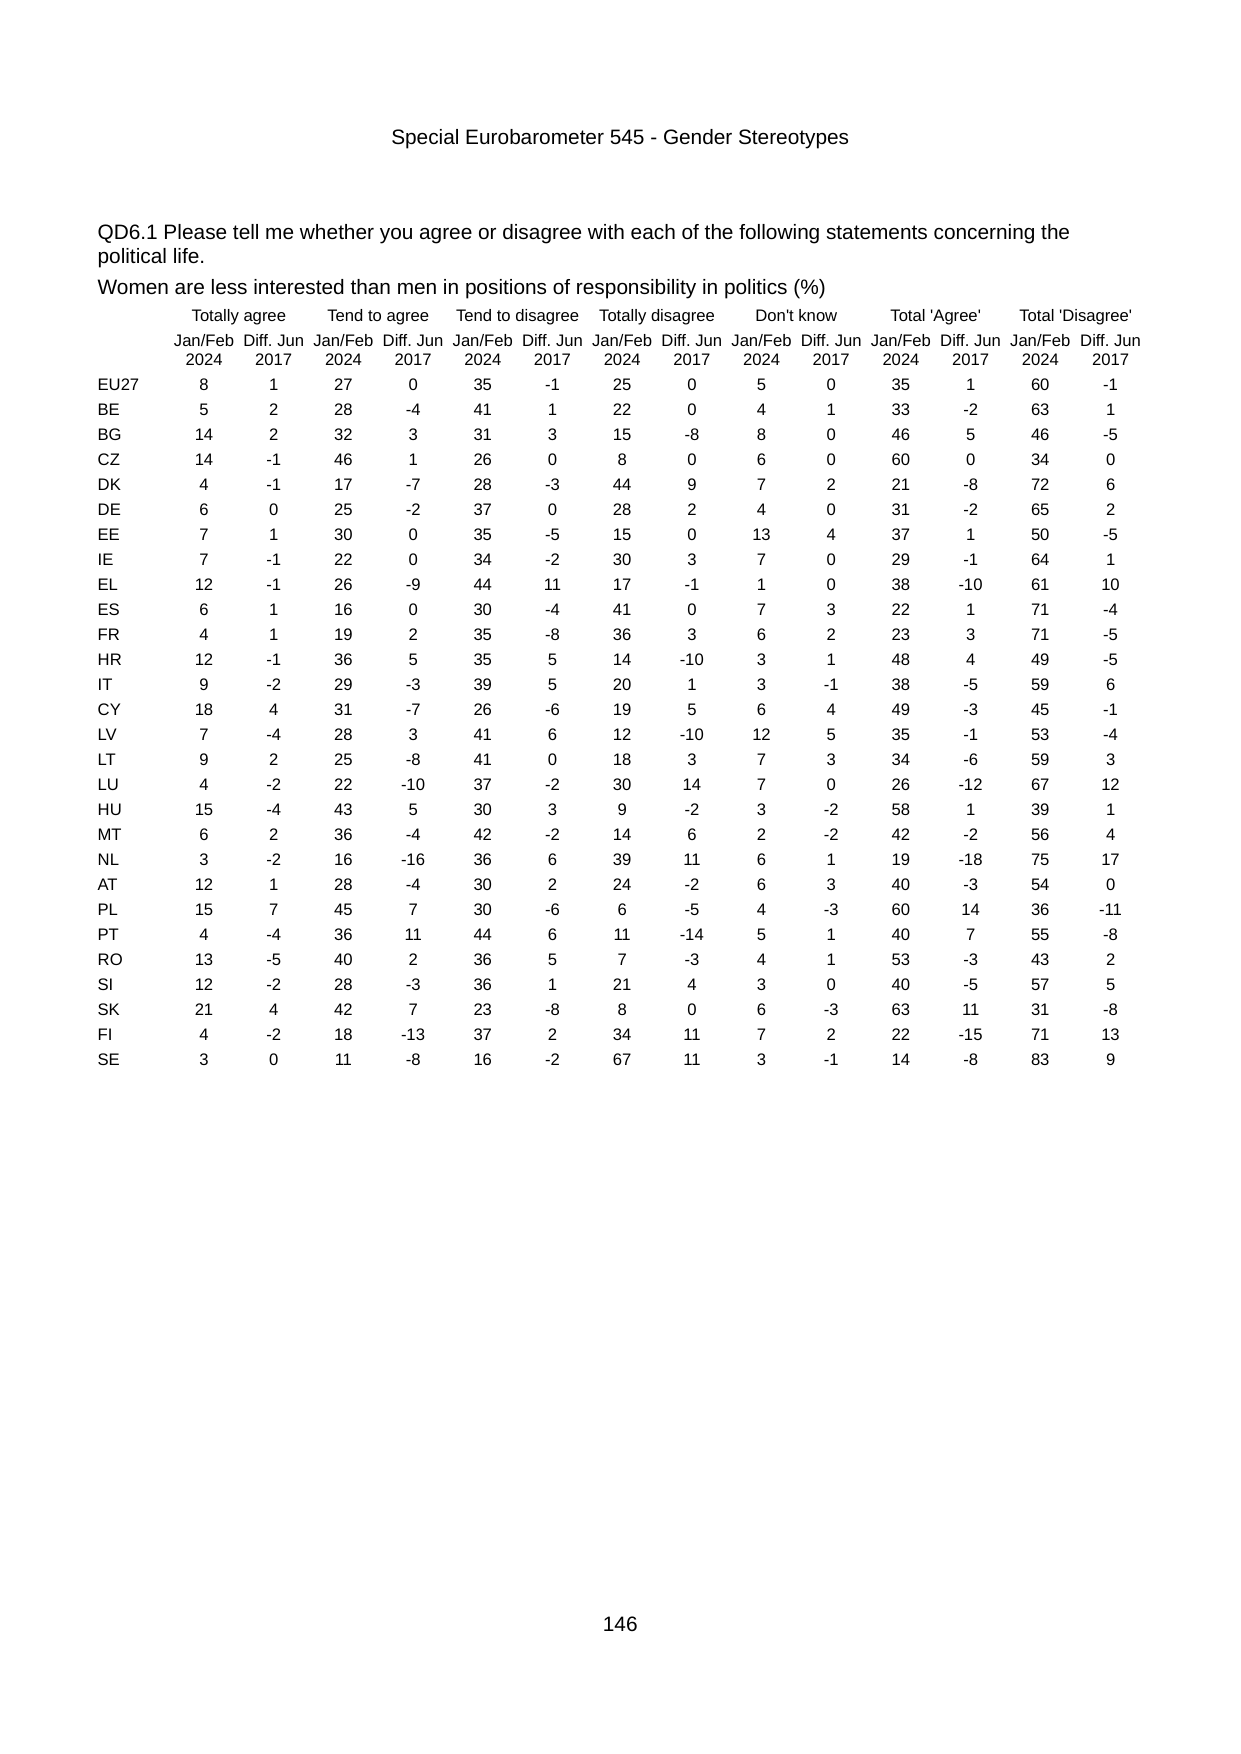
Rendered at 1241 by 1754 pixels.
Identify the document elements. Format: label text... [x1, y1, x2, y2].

table_cell 0 [796, 772, 866, 797]
table_cell 3 [518, 797, 587, 822]
table_cell 18 [587, 747, 657, 772]
table_cell 4 [239, 697, 308, 722]
table_cell Diff. Jun 2017 [239, 328, 308, 372]
table_cell 2 [239, 422, 308, 447]
table_cell -5 [936, 672, 1005, 697]
table_cell 11 [587, 922, 657, 947]
table_cell 3 [657, 747, 726, 772]
table_cell 0 [796, 422, 866, 447]
table_cell 67 [587, 1047, 657, 1072]
table_cell BG [95, 422, 169, 447]
table_cell -2 [518, 547, 587, 572]
table_cell 7 [726, 772, 796, 797]
table_cell 46 [308, 447, 378, 472]
table_cell 6 [169, 497, 239, 522]
table_cell Diff. Jun 2017 [936, 328, 1005, 372]
table_cell -2 [936, 497, 1005, 522]
table_cell 30 [448, 797, 517, 822]
table_cell -1 [518, 372, 587, 397]
table_cell 39 [1005, 797, 1075, 822]
table_cell 3 [796, 597, 866, 622]
table_cell 22 [308, 547, 378, 572]
table_cell 5 [518, 947, 587, 972]
table_cell 44 [587, 472, 657, 497]
table_cell 41 [448, 397, 517, 422]
table_cell 36 [1005, 897, 1075, 922]
table_cell 28 [587, 497, 657, 522]
table_cell -2 [657, 797, 726, 822]
table_cell 59 [1005, 747, 1075, 772]
table_cell 21 [587, 972, 657, 997]
table_cell 25 [587, 372, 657, 397]
table_cell 55 [1005, 922, 1075, 947]
table_cell 54 [1005, 872, 1075, 897]
table_cell ES [95, 597, 169, 622]
table_cell 6 [1075, 672, 1146, 697]
table_cell [95, 328, 169, 372]
table_cell 6 [587, 897, 657, 922]
table_cell 26 [448, 697, 517, 722]
table_cell 60 [866, 447, 936, 472]
table_cell 4 [936, 647, 1005, 672]
table_cell 3 [378, 422, 448, 447]
table_cell 11 [657, 1047, 726, 1072]
table_cell 6 [726, 872, 796, 897]
table_cell Jan/Feb 2024 [448, 328, 517, 372]
table_cell 36 [448, 847, 517, 872]
table_cell 35 [448, 522, 517, 547]
table_cell IT [95, 672, 169, 697]
table_cell 11 [308, 1047, 378, 1072]
table_cell 35 [448, 622, 517, 647]
table_cell 1 [1075, 797, 1146, 822]
table_cell 34 [1005, 447, 1075, 472]
table_cell AT [95, 872, 169, 897]
table_cell 4 [1075, 822, 1146, 847]
table_cell 5 [726, 922, 796, 947]
table_cell -4 [378, 872, 448, 897]
table_cell 35 [448, 647, 517, 672]
table_cell -10 [657, 647, 726, 672]
table_cell 2 [518, 872, 587, 897]
table_cell 2 [796, 1022, 866, 1047]
table_cell 19 [587, 697, 657, 722]
table_cell 63 [1005, 397, 1075, 422]
table_cell 4 [169, 472, 239, 497]
table_cell 3 [726, 972, 796, 997]
table_cell 19 [866, 847, 936, 872]
table_cell 6 [726, 997, 796, 1022]
table_cell 36 [308, 647, 378, 672]
table_cell 0 [1075, 447, 1146, 472]
table_cell -1 [1075, 372, 1146, 397]
table_cell 5 [518, 647, 587, 672]
table_cell 56 [1005, 822, 1075, 847]
table_cell Diff. Jun 2017 [796, 328, 866, 372]
table_cell -8 [378, 747, 448, 772]
table_cell 3 [169, 1047, 239, 1072]
table_cell 7 [726, 1022, 796, 1047]
table_cell -5 [1075, 522, 1146, 547]
table_cell 31 [1005, 997, 1075, 1022]
table_cell 21 [866, 472, 936, 497]
table_cell -3 [936, 872, 1005, 897]
table_cell 1 [239, 622, 308, 647]
table_cell -4 [378, 822, 448, 847]
table_cell 5 [796, 722, 866, 747]
table_cell 7 [169, 522, 239, 547]
table_cell 7 [726, 747, 796, 772]
table_cell 2 [239, 747, 308, 772]
table_cell -5 [657, 897, 726, 922]
table_cell -9 [378, 572, 448, 597]
table_cell -1 [239, 447, 308, 472]
table_cell 46 [866, 422, 936, 447]
table_cell 13 [169, 947, 239, 972]
table_cell 7 [726, 547, 796, 572]
table_cell EU27 [95, 372, 169, 397]
table_cell 0 [378, 597, 448, 622]
table_cell 38 [866, 572, 936, 597]
table_header QD6.1 Please tell me whether you agree or disagree with each of the following statements concerning the political life. [95, 217, 1146, 270]
table_cell 3 [726, 647, 796, 672]
table_cell 2 [239, 397, 308, 422]
table_cell -2 [518, 822, 587, 847]
table_cell 0 [796, 972, 866, 997]
table_cell 7 [169, 547, 239, 572]
table_cell Diff. Jun 2017 [378, 328, 448, 372]
table_cell -5 [936, 972, 1005, 997]
table_cell 30 [448, 897, 517, 922]
table_cell 5 [169, 397, 239, 422]
table_cell -16 [378, 847, 448, 872]
table_cell Diff. Jun 2017 [518, 328, 587, 372]
table_cell 6 [169, 597, 239, 622]
table_cell HR [95, 647, 169, 672]
table_cell 42 [308, 997, 378, 1022]
table_cell 3 [726, 1047, 796, 1072]
table_cell 1 [726, 572, 796, 597]
table_cell 22 [308, 772, 378, 797]
table_cell -5 [1075, 622, 1146, 647]
table_cell 43 [308, 797, 378, 822]
table_cell 2 [796, 622, 866, 647]
table_cell 9 [1075, 1047, 1146, 1072]
table_cell -1 [1075, 697, 1146, 722]
table_cell 34 [587, 1022, 657, 1047]
table_cell 0 [796, 447, 866, 472]
table_cell 4 [657, 972, 726, 997]
table_cell 1 [1075, 547, 1146, 572]
table_cell -7 [378, 472, 448, 497]
table_cell 71 [1005, 622, 1075, 647]
table_cell 60 [866, 897, 936, 922]
table_cell -1 [239, 647, 308, 672]
table_cell 0 [657, 597, 726, 622]
table_cell 58 [866, 797, 936, 822]
table_cell -2 [239, 847, 308, 872]
table_cell BE [95, 397, 169, 422]
table_cell -18 [936, 847, 1005, 872]
table_cell 53 [866, 947, 936, 972]
table_cell 1 [657, 672, 726, 697]
table_cell 6 [169, 822, 239, 847]
table_cell 8 [587, 997, 657, 1022]
table_cell Women are less interested than men in positions of responsibility in politics (%) [95, 270, 1146, 303]
table_cell 3 [657, 547, 726, 572]
table_cell -2 [239, 1022, 308, 1047]
table_cell 4 [169, 622, 239, 647]
table_cell -3 [657, 947, 726, 972]
table_cell 16 [308, 847, 378, 872]
table_cell EL [95, 572, 169, 597]
table_cell 3 [796, 747, 866, 772]
table_cell -2 [518, 1047, 587, 1072]
table_cell 42 [866, 822, 936, 847]
table_cell 42 [448, 822, 517, 847]
table_cell 0 [657, 447, 726, 472]
table_cell Diff. Jun 2017 [1075, 328, 1146, 372]
table_cell -8 [936, 472, 1005, 497]
table_cell -3 [936, 947, 1005, 972]
table_cell 59 [1005, 672, 1075, 697]
table_cell 0 [378, 372, 448, 397]
table_cell -5 [1075, 422, 1146, 447]
table_cell 1 [936, 597, 1005, 622]
table_cell 0 [239, 497, 308, 522]
table_cell 12 [726, 722, 796, 747]
table_cell -1 [239, 472, 308, 497]
table_cell 8 [726, 422, 796, 447]
table_cell 38 [866, 672, 936, 697]
table_cell 1 [239, 872, 308, 897]
table_cell 0 [378, 522, 448, 547]
table_cell 14 [866, 1047, 936, 1072]
table_cell -3 [378, 972, 448, 997]
table_cell 25 [308, 497, 378, 522]
table_cell 8 [169, 372, 239, 397]
table_cell -2 [657, 872, 726, 897]
table_cell 7 [726, 472, 796, 497]
table_cell 28 [308, 722, 378, 747]
table_cell -1 [936, 722, 1005, 747]
table_cell 7 [378, 897, 448, 922]
table_cell LT [95, 747, 169, 772]
table_cell 6 [726, 622, 796, 647]
table_cell -8 [378, 1047, 448, 1072]
table_cell -8 [1075, 997, 1146, 1022]
table_cell 37 [866, 522, 936, 547]
table_cell 9 [169, 747, 239, 772]
table_cell 65 [1005, 497, 1075, 522]
table_cell 5 [378, 647, 448, 672]
table_cell 30 [448, 597, 517, 622]
table_cell 35 [448, 372, 517, 397]
table_cell -8 [518, 622, 587, 647]
table_cell 0 [1075, 872, 1146, 897]
table_cell 71 [1005, 1022, 1075, 1047]
table_cell 0 [936, 447, 1005, 472]
table_cell 14 [169, 422, 239, 447]
table_cell 30 [308, 522, 378, 547]
table_cell 2 [1075, 947, 1146, 972]
table_cell Totally disagree [587, 303, 726, 328]
table_cell 37 [448, 1022, 517, 1047]
table_cell 1 [936, 372, 1005, 397]
table_cell 18 [169, 697, 239, 722]
table_cell 14 [936, 897, 1005, 922]
table_cell LV [95, 722, 169, 747]
table_cell 24 [587, 872, 657, 897]
table_cell 12 [169, 647, 239, 672]
table_cell -2 [518, 772, 587, 797]
table_cell Jan/Feb 2024 [1005, 328, 1075, 372]
table_cell -8 [518, 997, 587, 1022]
table_cell 22 [587, 397, 657, 422]
table_cell 1 [936, 797, 1005, 822]
table_cell 1 [796, 397, 866, 422]
table_cell 23 [866, 622, 936, 647]
table_cell 19 [308, 622, 378, 647]
table_cell 12 [169, 872, 239, 897]
table_cell -2 [378, 497, 448, 522]
table_cell -10 [657, 722, 726, 747]
table_cell 6 [518, 847, 587, 872]
table_cell 43 [1005, 947, 1075, 972]
table_cell -14 [657, 922, 726, 947]
table_cell -4 [239, 922, 308, 947]
table_cell 11 [378, 922, 448, 947]
table_cell -3 [796, 897, 866, 922]
table_cell 26 [448, 447, 517, 472]
table_cell 29 [308, 672, 378, 697]
table_cell -4 [239, 797, 308, 822]
table_cell -12 [936, 772, 1005, 797]
table_cell 1 [796, 647, 866, 672]
table_cell -2 [936, 397, 1005, 422]
table_cell 75 [1005, 847, 1075, 872]
table_cell 4 [726, 947, 796, 972]
table_cell 40 [866, 922, 936, 947]
table_cell 46 [1005, 422, 1075, 447]
table_cell 67 [1005, 772, 1075, 797]
table_cell 41 [587, 597, 657, 622]
table_cell 13 [1075, 1022, 1146, 1047]
table_cell 1 [1075, 397, 1146, 422]
table_cell 35 [866, 722, 936, 747]
table_cell Don't know [726, 303, 866, 328]
table_cell -6 [518, 897, 587, 922]
table_cell 4 [796, 522, 866, 547]
table_cell Tend to agree [308, 303, 448, 328]
table_cell HU [95, 797, 169, 822]
table_cell 5 [378, 797, 448, 822]
table_cell 30 [448, 872, 517, 897]
table_cell 3 [378, 722, 448, 747]
table_cell -1 [796, 1047, 866, 1072]
table_cell 12 [1075, 772, 1146, 797]
table_cell MT [95, 822, 169, 847]
table_cell 11 [657, 847, 726, 872]
table_cell 4 [169, 1022, 239, 1047]
table_cell 11 [657, 1022, 726, 1047]
table_cell -4 [239, 722, 308, 747]
table_cell 17 [1075, 847, 1146, 872]
table_cell 57 [1005, 972, 1075, 997]
table_cell -3 [518, 472, 587, 497]
table_cell -11 [1075, 897, 1146, 922]
table_cell -5 [518, 522, 587, 547]
table_cell -4 [1075, 597, 1146, 622]
table_cell 0 [657, 997, 726, 1022]
table_cell Jan/Feb 2024 [587, 328, 657, 372]
table_cell 31 [866, 497, 936, 522]
table_cell 6 [1075, 472, 1146, 497]
table_cell 33 [866, 397, 936, 422]
table_cell 2 [518, 1022, 587, 1047]
table_cell 7 [726, 597, 796, 622]
table_cell 2 [239, 822, 308, 847]
table_cell 83 [1005, 1047, 1075, 1072]
table_cell 6 [726, 447, 796, 472]
table_cell 12 [169, 972, 239, 997]
table_cell -6 [936, 747, 1005, 772]
table_cell 14 [587, 647, 657, 672]
table_cell 23 [448, 997, 517, 1022]
table_cell 3 [1075, 747, 1146, 772]
table_cell Jan/Feb 2024 [169, 328, 239, 372]
table_cell 40 [866, 872, 936, 897]
table_cell 39 [587, 847, 657, 872]
table_cell SI [95, 972, 169, 997]
table_cell 36 [308, 922, 378, 947]
table_cell 5 [657, 697, 726, 722]
table_cell -5 [1075, 647, 1146, 672]
table_cell 4 [169, 922, 239, 947]
table_cell -10 [378, 772, 448, 797]
table_cell 15 [587, 422, 657, 447]
table_cell 6 [657, 822, 726, 847]
table_cell 30 [587, 547, 657, 572]
table_cell 2 [796, 472, 866, 497]
table_cell 2 [378, 622, 448, 647]
table_cell 40 [866, 972, 936, 997]
table_cell 0 [796, 547, 866, 572]
table_cell 12 [169, 572, 239, 597]
table_cell 9 [657, 472, 726, 497]
table_cell 28 [448, 472, 517, 497]
table_cell 39 [448, 672, 517, 697]
table_cell 6 [518, 722, 587, 747]
table_cell 64 [1005, 547, 1075, 572]
table_cell -1 [239, 572, 308, 597]
table_cell -1 [239, 547, 308, 572]
table_cell 0 [518, 497, 587, 522]
table_cell -13 [378, 1022, 448, 1047]
table_cell 4 [796, 697, 866, 722]
table_cell 18 [308, 1022, 378, 1047]
table_cell FR [95, 622, 169, 647]
table_cell 5 [726, 372, 796, 397]
table_cell Total 'Agree' [866, 303, 1005, 328]
table_cell 15 [169, 897, 239, 922]
table_cell 1 [239, 372, 308, 397]
table_cell 14 [169, 447, 239, 472]
table_cell 27 [308, 372, 378, 397]
table_cell 0 [657, 372, 726, 397]
table_cell 10 [1075, 572, 1146, 597]
table_cell -8 [657, 422, 726, 447]
table_cell 17 [308, 472, 378, 497]
table_cell -2 [239, 672, 308, 697]
table_cell Jan/Feb 2024 [726, 328, 796, 372]
table_cell Total 'Disagree' [1005, 303, 1146, 328]
table_cell 14 [657, 772, 726, 797]
table_cell 4 [726, 897, 796, 922]
table_cell FI [95, 1022, 169, 1047]
table_cell 31 [308, 697, 378, 722]
table_cell 41 [448, 747, 517, 772]
table_cell 1 [936, 522, 1005, 547]
table_cell 25 [308, 747, 378, 772]
table_cell CY [95, 697, 169, 722]
table_cell 0 [796, 572, 866, 597]
table_cell 5 [1075, 972, 1146, 997]
table_cell 13 [726, 522, 796, 547]
table_cell 0 [796, 372, 866, 397]
table_cell 63 [866, 997, 936, 1022]
table_cell 32 [308, 422, 378, 447]
table_cell 45 [308, 897, 378, 922]
table_cell 28 [308, 872, 378, 897]
table_cell 6 [518, 922, 587, 947]
table_cell 30 [587, 772, 657, 797]
table_cell RO [95, 947, 169, 972]
table_cell 36 [308, 822, 378, 847]
table_cell PT [95, 922, 169, 947]
table_cell 17 [587, 572, 657, 597]
table_cell 3 [796, 872, 866, 897]
table_cell 31 [448, 422, 517, 447]
table_cell -2 [796, 822, 866, 847]
table_cell 3 [657, 622, 726, 647]
table_cell 61 [1005, 572, 1075, 597]
table_cell 53 [1005, 722, 1075, 747]
table_cell 36 [448, 947, 517, 972]
table_cell 16 [448, 1047, 517, 1072]
table_cell 1 [518, 397, 587, 422]
table_cell -3 [796, 997, 866, 1022]
table_cell 22 [866, 1022, 936, 1047]
table_cell 3 [936, 622, 1005, 647]
table_cell 5 [518, 672, 587, 697]
table_cell 49 [866, 697, 936, 722]
table_cell 4 [169, 772, 239, 797]
table_cell 11 [518, 572, 587, 597]
table_cell -2 [936, 822, 1005, 847]
table_cell PL [95, 897, 169, 922]
table_cell 1 [796, 922, 866, 947]
table_cell 34 [866, 747, 936, 772]
table_cell 3 [726, 797, 796, 822]
table_cell SE [95, 1047, 169, 1072]
table_cell 28 [308, 397, 378, 422]
table_cell 7 [587, 947, 657, 972]
table_cell DE [95, 497, 169, 522]
table_cell 49 [1005, 647, 1075, 672]
table_cell 9 [169, 672, 239, 697]
table_cell [95, 303, 169, 328]
table_cell 7 [378, 997, 448, 1022]
table_cell 1 [518, 972, 587, 997]
table_cell NL [95, 847, 169, 872]
table_cell 4 [726, 397, 796, 422]
table_cell 1 [378, 447, 448, 472]
table_cell 2 [657, 497, 726, 522]
table_cell 3 [169, 847, 239, 872]
table_cell -8 [936, 1047, 1005, 1072]
table_cell 28 [308, 972, 378, 997]
table_cell -1 [936, 547, 1005, 572]
table_cell 35 [866, 372, 936, 397]
table_cell -1 [657, 572, 726, 597]
table_cell 14 [587, 822, 657, 847]
table_cell 41 [448, 722, 517, 747]
table_cell SK [95, 997, 169, 1022]
table_cell Jan/Feb 2024 [308, 328, 378, 372]
table_cell -2 [239, 772, 308, 797]
table_cell 34 [448, 547, 517, 572]
table_cell 40 [308, 947, 378, 972]
table_cell Diff. Jun 2017 [657, 328, 726, 372]
table_cell 26 [308, 572, 378, 597]
table_cell DK [95, 472, 169, 497]
table_cell 71 [1005, 597, 1075, 622]
table_cell 1 [239, 522, 308, 547]
table_cell 16 [308, 597, 378, 622]
table_cell 3 [518, 422, 587, 447]
table_cell 36 [587, 622, 657, 647]
table_cell 0 [518, 747, 587, 772]
table_cell 37 [448, 772, 517, 797]
table_cell 12 [587, 722, 657, 747]
table_cell 4 [239, 997, 308, 1022]
table_cell 37 [448, 497, 517, 522]
table_cell LU [95, 772, 169, 797]
table_cell 1 [796, 847, 866, 872]
table_cell 60 [1005, 372, 1075, 397]
table_cell Totally agree [169, 303, 308, 328]
table_cell -10 [936, 572, 1005, 597]
table_cell 4 [726, 497, 796, 522]
table_cell 0 [518, 447, 587, 472]
table_cell -15 [936, 1022, 1005, 1047]
table_cell 7 [169, 722, 239, 747]
table_cell 0 [239, 1047, 308, 1072]
table_cell 0 [657, 522, 726, 547]
table_cell -8 [1075, 922, 1146, 947]
table_cell -4 [378, 397, 448, 422]
table_cell 0 [657, 397, 726, 422]
table_cell -4 [518, 597, 587, 622]
table_cell 8 [587, 447, 657, 472]
table_cell 45 [1005, 697, 1075, 722]
table_cell 44 [448, 922, 517, 947]
table_cell 5 [936, 422, 1005, 447]
table_cell 22 [866, 597, 936, 622]
table_cell -3 [378, 672, 448, 697]
table_cell 50 [1005, 522, 1075, 547]
table_cell 11 [936, 997, 1005, 1022]
table_cell -3 [936, 697, 1005, 722]
table_cell 15 [169, 797, 239, 822]
table_cell 6 [726, 847, 796, 872]
table_cell -2 [796, 797, 866, 822]
table_cell 48 [866, 647, 936, 672]
table_cell 0 [796, 497, 866, 522]
table_cell 29 [866, 547, 936, 572]
table_cell -7 [378, 697, 448, 722]
table_cell 9 [587, 797, 657, 822]
table_cell EE [95, 522, 169, 547]
table_cell -6 [518, 697, 587, 722]
table_cell -1 [796, 672, 866, 697]
table_cell 2 [378, 947, 448, 972]
table_cell 3 [726, 672, 796, 697]
table_cell 26 [866, 772, 936, 797]
table_cell 7 [239, 897, 308, 922]
table_cell CZ [95, 447, 169, 472]
table_cell 1 [239, 597, 308, 622]
table_cell 44 [448, 572, 517, 597]
table_cell 15 [587, 522, 657, 547]
table_cell 2 [726, 822, 796, 847]
table_cell 6 [726, 697, 796, 722]
table_cell -4 [1075, 722, 1146, 747]
table_cell 2 [1075, 497, 1146, 522]
table_cell 0 [378, 547, 448, 572]
table_cell 7 [936, 922, 1005, 947]
table_cell 36 [448, 972, 517, 997]
table_cell 20 [587, 672, 657, 697]
table_cell 1 [796, 947, 866, 972]
table_cell -2 [239, 972, 308, 997]
table_cell -5 [239, 947, 308, 972]
table_cell Tend to disagree [448, 303, 587, 328]
table_cell Jan/Feb 2024 [866, 328, 936, 372]
table_cell IE [95, 547, 169, 572]
table_cell 21 [169, 997, 239, 1022]
table_cell 72 [1005, 472, 1075, 497]
